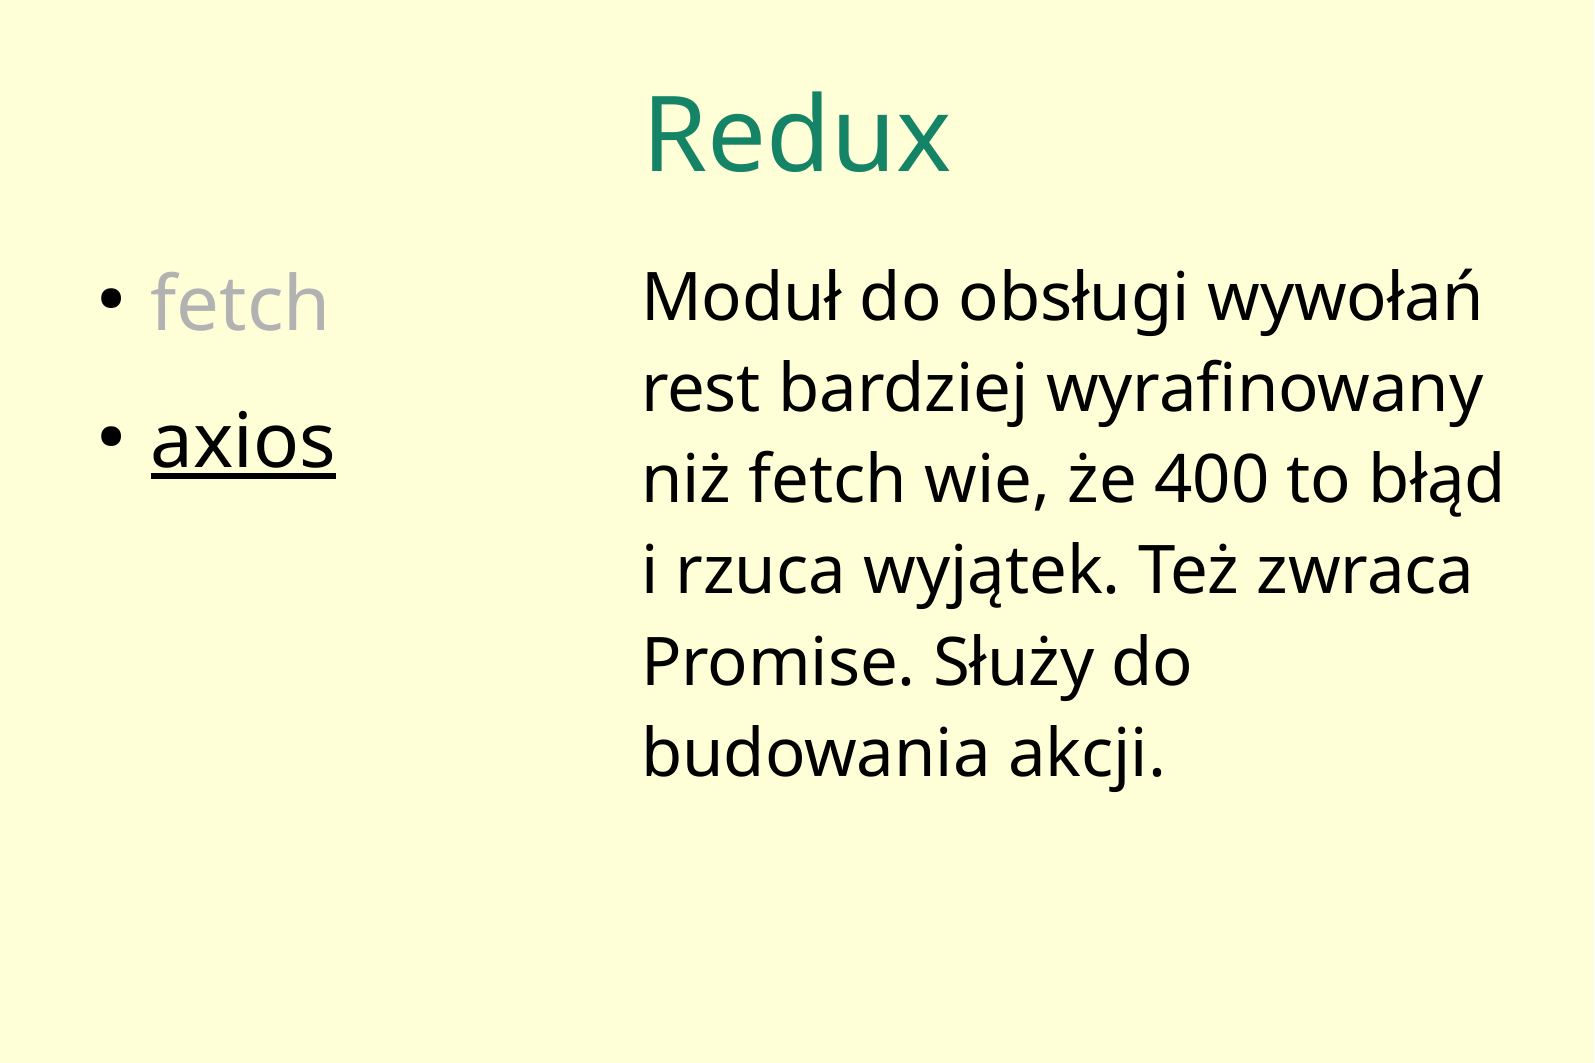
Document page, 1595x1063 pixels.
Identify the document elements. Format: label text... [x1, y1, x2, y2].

title Redux [79, 42, 1515, 220]
list fetch axios [79, 248, 578, 866]
list Moduł do obsługi wywołań rest bardziej wyrafinowany niż fetch wie, że 400 to błąd i rzuca wyjątek. Też zwraca Promise. Służy do budowania akcji. [578, 248, 1516, 866]
